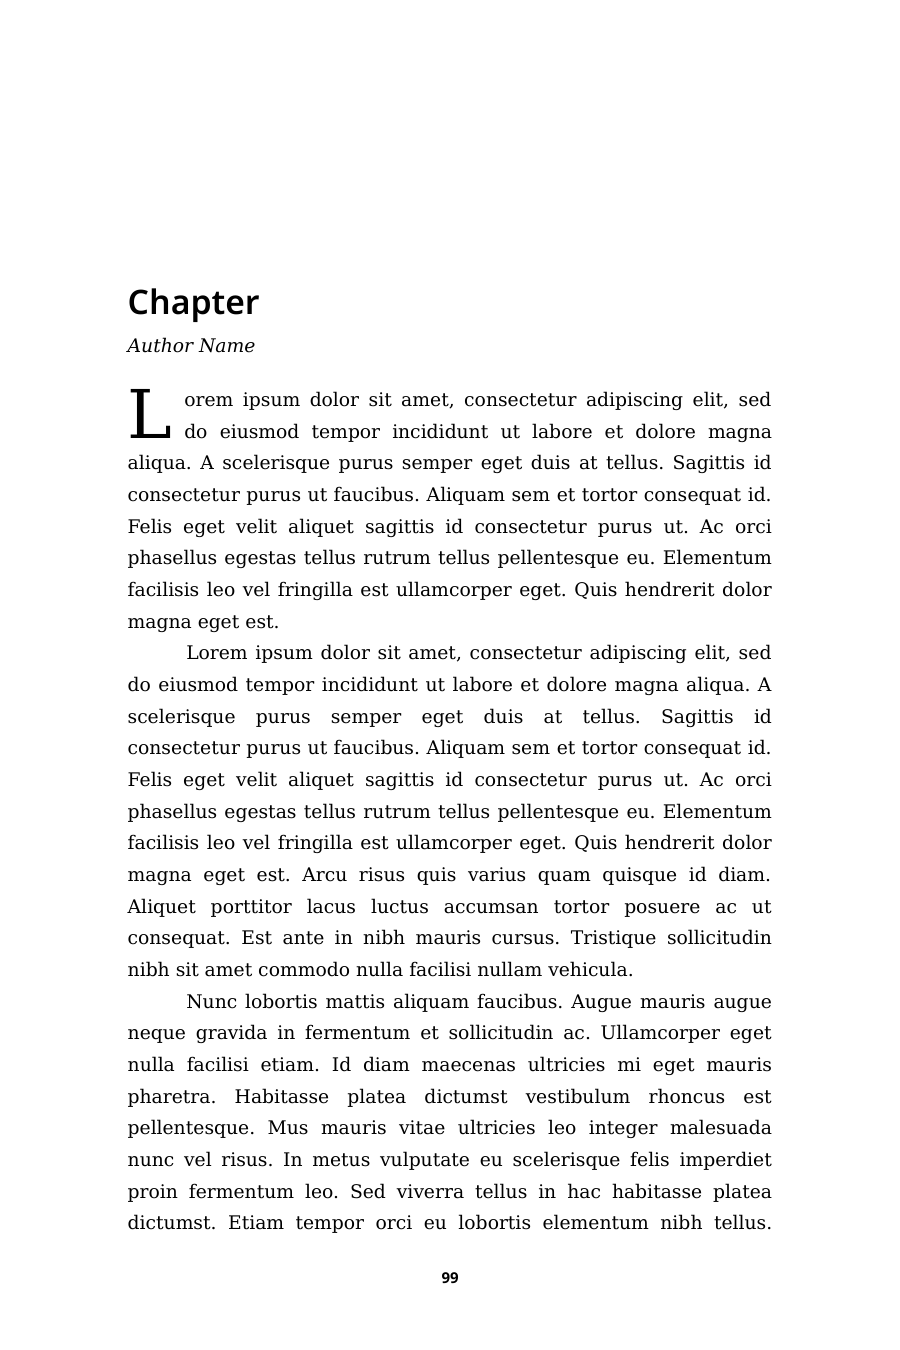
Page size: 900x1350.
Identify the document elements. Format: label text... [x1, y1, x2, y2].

text Author Name [127, 335, 772, 357]
text Lorem ipsum dolor sit amet, consectetur adipiscing elit, sed do eiusmod tempor incididunt ut labore et dolore magna aliqua. A scelerisque purus semper eget duis at tellus. Sagittis id consectetur purus ut faucibus. Aliquam sem et tortor consequat id. Felis eget velit aliquet sagittis id consectetur purus ut. Ac orci phasellus egestas tellus rutrum tellus pellentesque eu. Elementum facilisis leo vel fringilla est ullamcorper eget. Quis hendrerit dolor magna eget est. Arcu risus quis varius quam quisque id diam. Aliquet porttitor lacus luctus accumsan tortor posuere ac ut consequat. Est ante in nibh mauris cursus. Tristique sollicitudin nibh sit amet commodo nulla facilisi nullam vehicula. [127, 642, 772, 981]
subtitle Chapter [127, 283, 772, 322]
text Nunc lobortis mattis aliquam faucibus. Augue mauris augue neque gravida in fermentum et sollicitudin ac. Ullamcorper eget nulla facilisi etiam. Id diam maecenas ultricies mi eget mauris pharetra. Habitasse platea dictumst vestibulum rhoncus est pellentesque. Mus mauris vitae ultricies leo integer malesuada nunc vel risus. In metus vulputate eu scelerisque felis imperdiet proin fermentum leo. Sed viverra tellus in hac habitasse platea dictumst. Etiam tempor orci eu lobortis elementum nibh tellus. [127, 991, 772, 1234]
text Lorem ipsum dolor sit amet, consectetur adipiscing elit, sed do eiusmod tempor incididunt ut labore et dolore magna aliqua. A scelerisque purus semper eget duis at tellus. Sagittis id consectetur purus ut faucibus. Aliquam sem et tortor consequat id. Felis eget velit aliquet sagittis id consectetur purus ut. Ac orci phasellus egestas tellus rutrum tellus pellentesque eu. Elementum facilisis leo vel fringilla est ullamcorper eget. Quis hendrerit dolor magna eget est. [127, 389, 772, 632]
